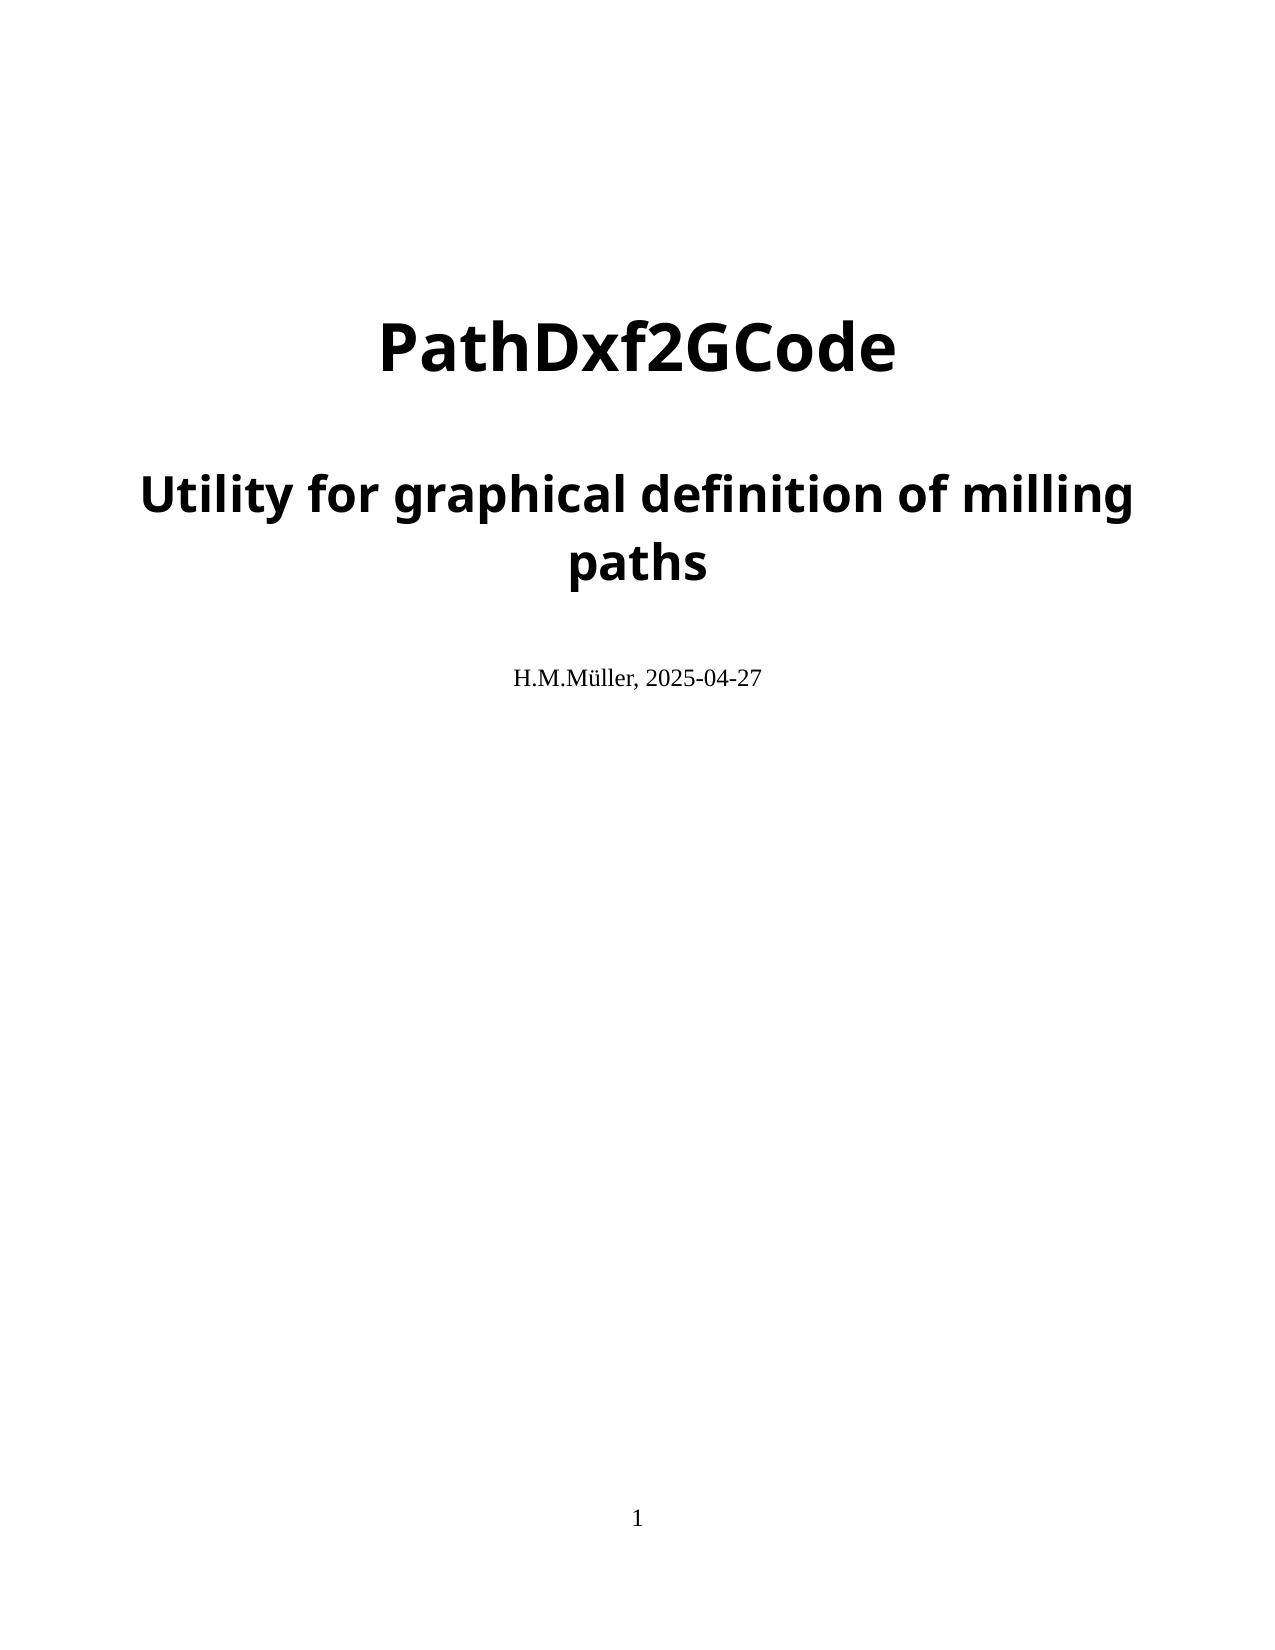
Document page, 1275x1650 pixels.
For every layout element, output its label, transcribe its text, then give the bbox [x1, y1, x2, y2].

text PathDxf2GCode [118, 300, 1157, 391]
text H.M.Müller, 2025-04-27 [118, 663, 1157, 692]
text Utility for graphical definition of milling paths [118, 459, 1157, 595]
